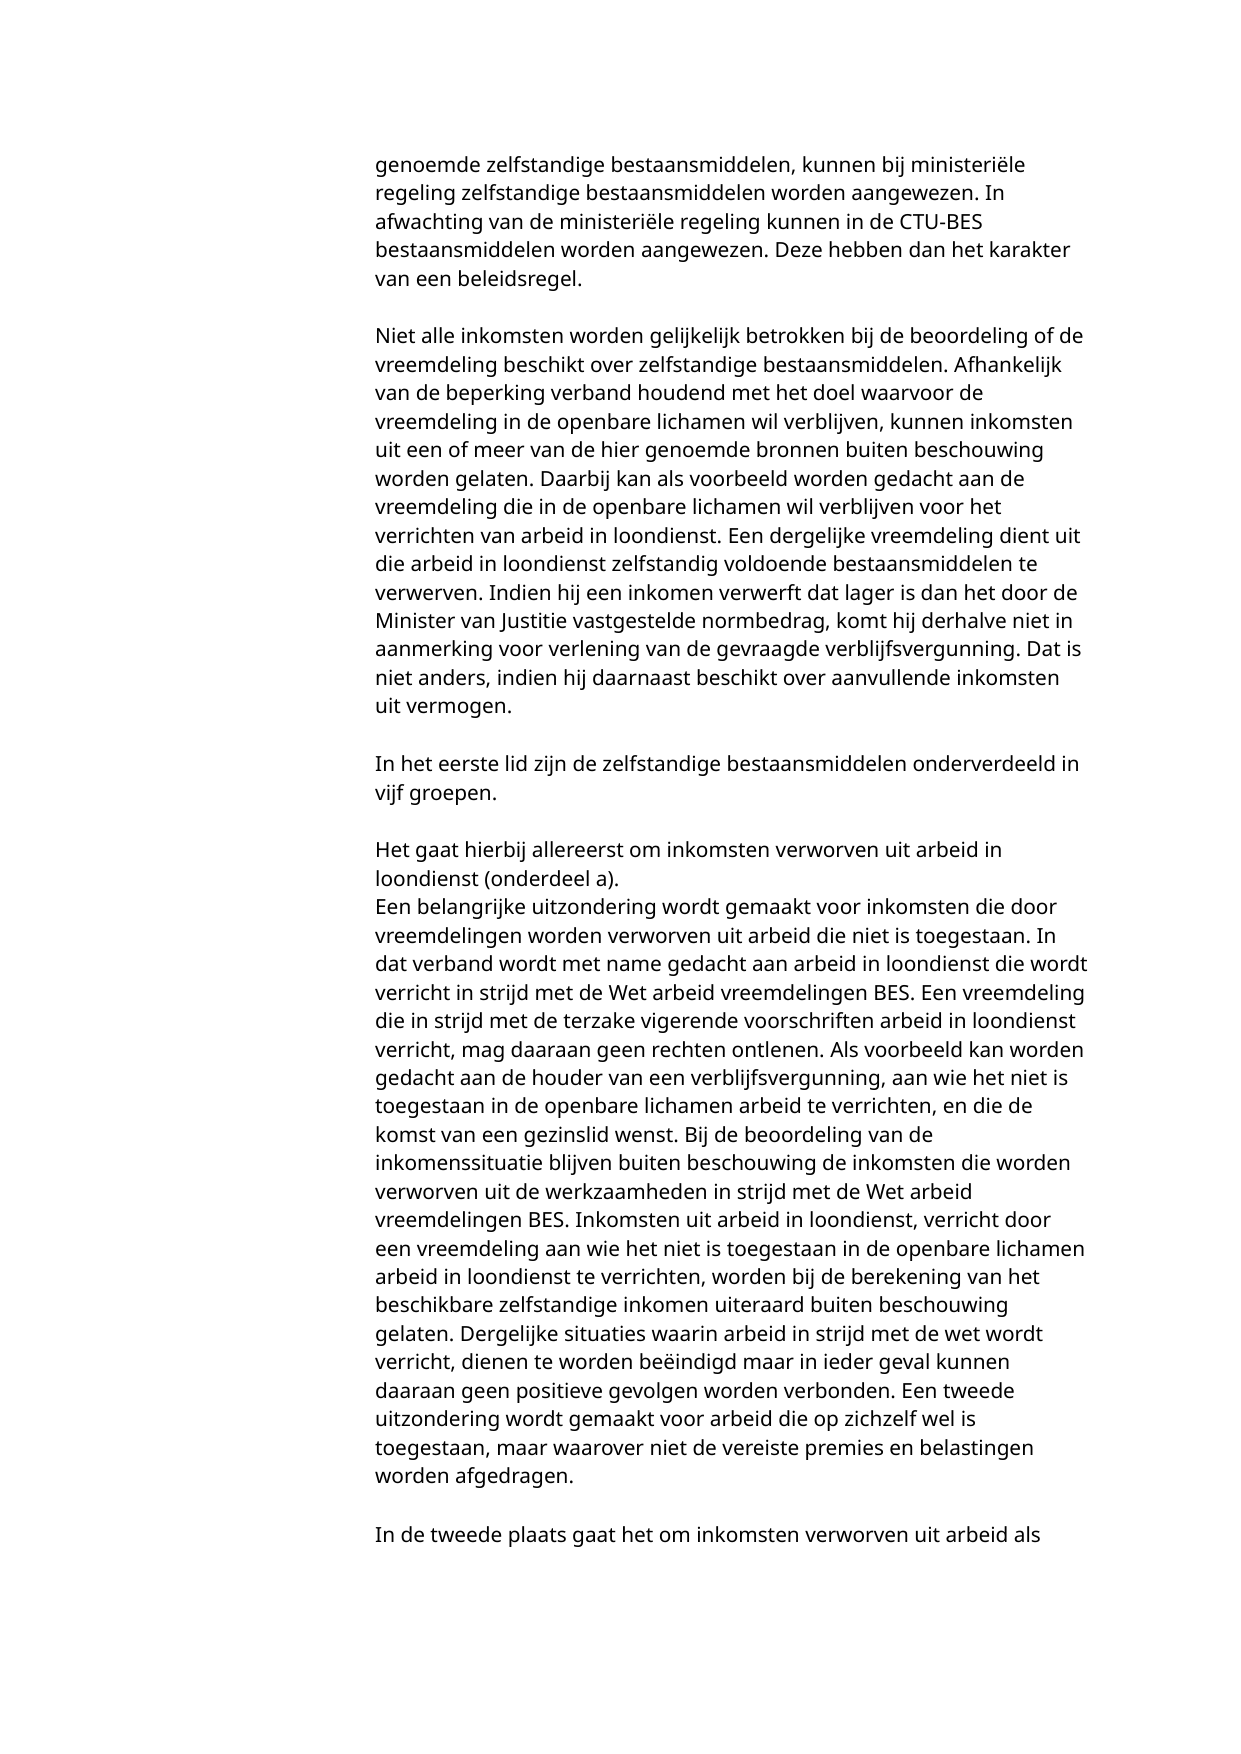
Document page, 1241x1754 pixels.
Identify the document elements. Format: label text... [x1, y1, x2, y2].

text Een belangrijke uitzondering wordt gemaakt voor inkomsten die door vreemdelingen worden verworven uit arbeid die niet is toegestaan. In dat verband wordt met name gedacht aan arbeid in loondienst die wordt verricht in strijd met de Wet arbeid vreemdelingen BES. Een vreemdeling die in strijd met de terzake vigerende voorschriften arbeid in loondienst verricht, mag daaraan geen rechten ontlenen. Als voorbeeld kan worden gedacht aan de houder van een verblijfsvergunning, aan wie het niet is toegestaan in de openbare lichamen arbeid te verrichten, en die de komst van een gezinslid wenst. Bij de beoordeling van de inkomenssituatie blijven buiten beschouwing de inkomsten die worden verworven uit de werkzaamheden in strijd met de Wet arbeid vreemdelingen BES. Inkomsten uit arbeid in loondienst, verricht door een vreemdeling aan wie het niet is toegestaan in de openbare lichamen arbeid in loondienst te verrichten, worden bij de berekening van het beschikbare zelfstandige inkomen uiteraard buiten beschouwing gelaten. Dergelijke situaties waarin arbeid in strijd met de wet wordt verricht, dienen te worden beëindigd maar in ieder geval kunnen daaraan geen positieve gevolgen worden verbonden. Een tweede uitzondering wordt gemaakt voor arbeid die op zichzelf wel is toegestaan, maar waarover niet de vereiste premies en belastingen worden afgedragen. [375, 892, 1090, 1490]
text In de tweede plaats gaat het om inkomsten verworven uit arbeid als [375, 1520, 1090, 1548]
text genoemde zelfstandige bestaansmiddelen, kunnen bij ministeriële regeling zelfstandige bestaansmiddelen worden aangewezen. In afwachting van de ministeriële regeling kunnen in de CTU-BES bestaansmiddelen worden aangewezen. Deze hebben dan het karakter van een beleidsregel. [375, 150, 1090, 292]
text Het gaat hierbij allereerst om inkomsten verworven uit arbeid in loondienst (onderdeel a). [375, 836, 1090, 892]
text In het eerste lid zijn de zelfstandige bestaansmiddelen onderverdeeld in vijf groepen. [375, 749, 1090, 806]
text Niet alle inkomsten worden gelijkelijk betrokken bij de beoordeling of de vreemdeling beschikt over zelfstandige bestaansmiddelen. Afhankelijk van de beperking verband houdend met het doel waarvoor de vreemdeling in de openbare lichamen wil verblijven, kunnen inkomsten uit een of meer van de hier genoemde bronnen buiten beschouwing worden gelaten. Daarbij kan als voorbeeld worden gedacht aan de vreemdeling die in de openbare lichamen wil verblijven voor het verrichten van arbeid in loondienst. Een dergelijke vreemdeling dient uit die arbeid in loondienst zelfstandig voldoende bestaansmiddelen te verwerven. Indien hij een inkomen verwerft dat lager is dan het door de Minister van Justitie vastgestelde normbedrag, komt hij derhalve niet in aanmerking voor verlening van de gevraagde verblijfsvergunning. Dat is niet anders, indien hij daarnaast beschikt over aanvullende inkomsten uit vermogen. [375, 322, 1090, 720]
